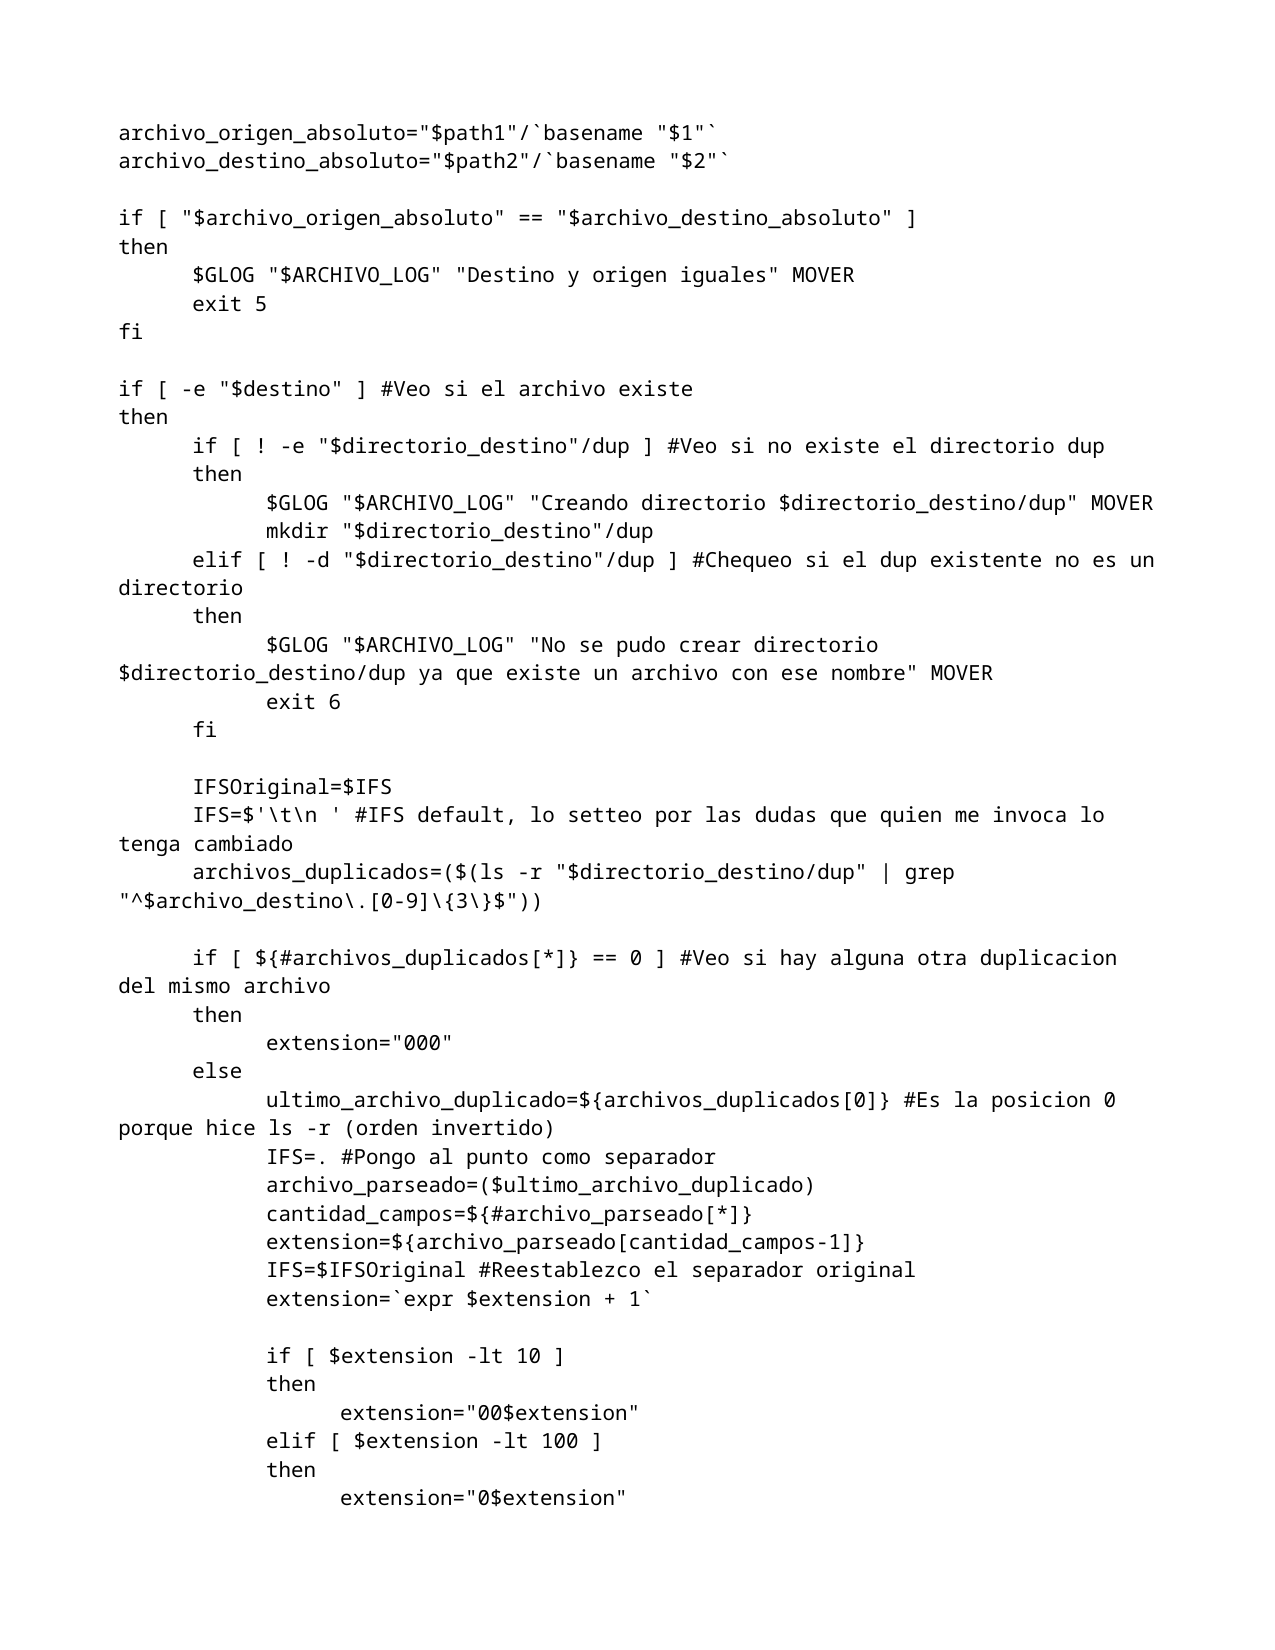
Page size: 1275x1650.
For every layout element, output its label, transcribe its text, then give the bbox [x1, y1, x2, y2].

text else [118, 1057, 1157, 1085]
text then [118, 1455, 1157, 1483]
text ultimo_archivo_duplicado=${archivos_duplicados[0]} #Es la posicion 0 porque hice ls -r (orden invertido) [118, 1085, 1157, 1142]
text elif [ $extension -lt 100 ] [118, 1426, 1157, 1455]
text extension="0$extension" [118, 1483, 1157, 1512]
text $GLOG "$ARCHIVO_LOG" "No se pudo crear directorio $directorio_destino/dup ya que existe un archivo con ese nombre" MOVER [118, 630, 1157, 687]
text exit 6 [118, 687, 1157, 715]
text IFS=$'\t\n ' #IFS default, lo setteo por las dudas que quien me invoca lo tenga cambiado [118, 801, 1157, 857]
text archivo_destino_absoluto="$path2"/`basename "$2"` [118, 147, 1157, 175]
text elif [ ! -d "$directorio_destino"/dup ] #Chequeo si el dup existente no es un directorio [118, 545, 1157, 602]
text if [ "$archivo_origen_absoluto" == "$archivo_destino_absoluto" ] [118, 203, 1157, 232]
text extension="000" [118, 1028, 1157, 1057]
text extension=`expr $extension + 1` [118, 1284, 1157, 1312]
text then [118, 232, 1157, 260]
text then [118, 459, 1157, 488]
text if [ ! -e "$directorio_destino"/dup ] #Veo si no existe el directorio dup [118, 431, 1157, 459]
text then [118, 1369, 1157, 1398]
text $GLOG "$ARCHIVO_LOG" "Creando directorio $directorio_destino/dup" MOVER [118, 488, 1157, 516]
text $GLOG "$ARCHIVO_LOG" "Destino y origen iguales" MOVER [118, 260, 1157, 289]
text extension=${archivo_parseado[cantidad_campos-1]} [118, 1227, 1157, 1256]
text extension="00$extension" [118, 1398, 1157, 1426]
text then [118, 1000, 1157, 1028]
text archivos_duplicados=($(ls -r "$directorio_destino/dup" | grep "^$archivo_destino\.[0-9]\{3\}$")) [118, 857, 1157, 914]
text archivo_parseado=($ultimo_archivo_duplicado) [118, 1170, 1157, 1199]
text if [ ${#archivos_duplicados[*]} == 0 ] #Veo si hay alguna otra duplicacion del mismo archivo [118, 943, 1157, 1000]
text exit 5 [118, 289, 1157, 317]
text if [ -e "$destino" ] #Veo si el archivo existe [118, 374, 1157, 402]
text fi [118, 317, 1157, 346]
text then [118, 402, 1157, 431]
text IFS=$IFSOriginal #Reestablezco el separador original [118, 1256, 1157, 1284]
text then [118, 602, 1157, 630]
text mkdir "$directorio_destino"/dup [118, 516, 1157, 545]
text archivo_origen_absoluto="$path1"/`basename "$1"` [118, 118, 1157, 147]
text if [ $extension -lt 10 ] [118, 1341, 1157, 1369]
text IFSOriginal=$IFS [118, 772, 1157, 801]
text cantidad_campos=${#archivo_parseado[*]} [118, 1199, 1157, 1227]
text IFS=. #Pongo al punto como separador [118, 1142, 1157, 1170]
text fi [118, 715, 1157, 744]
